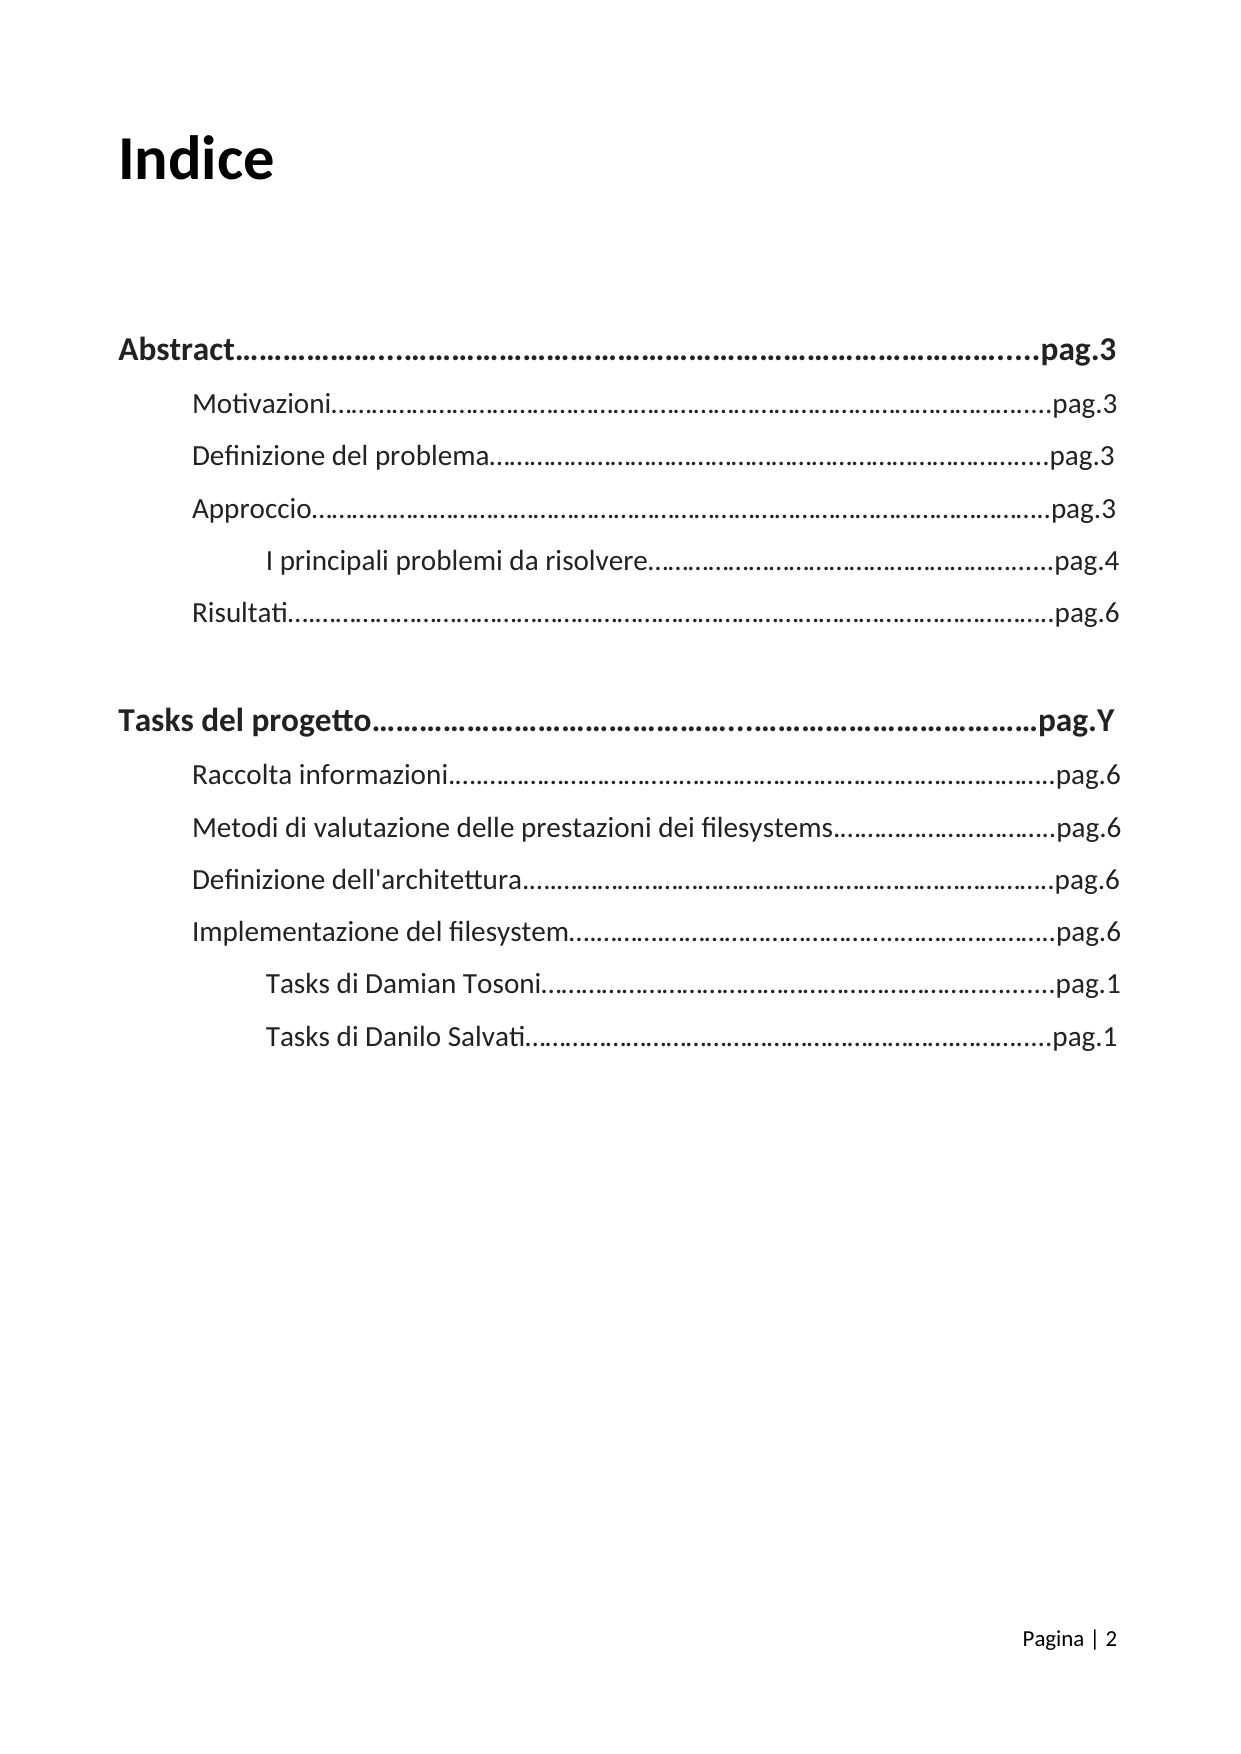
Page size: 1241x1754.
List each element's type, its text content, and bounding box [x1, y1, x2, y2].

text Definizione del problema…………………………………………………………………….....pag.3 [118, 437, 1122, 473]
text Approccio………………………………………………………………………………………………..pag.3 [118, 490, 1122, 525]
text Raccolta informazioni.….………………………..………………………………………………..pag.6 [118, 756, 1122, 792]
text Abstract………………...………………………………………………………………….....pag.3 [118, 328, 1122, 368]
text Metodi di valutazione delle prestazioni dei filesystems.…………………………..pag.6 [118, 809, 1122, 844]
text Implementazione del filesystem….……….……………………………..…………………..pag.6 [118, 913, 1122, 949]
text Indice [118, 119, 1122, 195]
text Tasks del progetto………………………………………...………………………………pag.Y [118, 699, 1122, 740]
text I principali problemi da risolvere………………………………………………......pag.4 [118, 542, 1122, 578]
text Tasks di Damian Tosoni…………………………………………………………….......pag.1 [118, 966, 1122, 1001]
text Tasks di Danilo Salvati……………………………………………………….……….....pag.1 [118, 1018, 1122, 1053]
text Risultati….………………………………………………………………………………………………..pag.6 [118, 594, 1122, 630]
text Motivazioni………………………………………………………………………………………….....pag.3 [118, 385, 1122, 421]
text Definizione dell'architettura.….………………………………………………………………..pag.6 [118, 861, 1122, 897]
